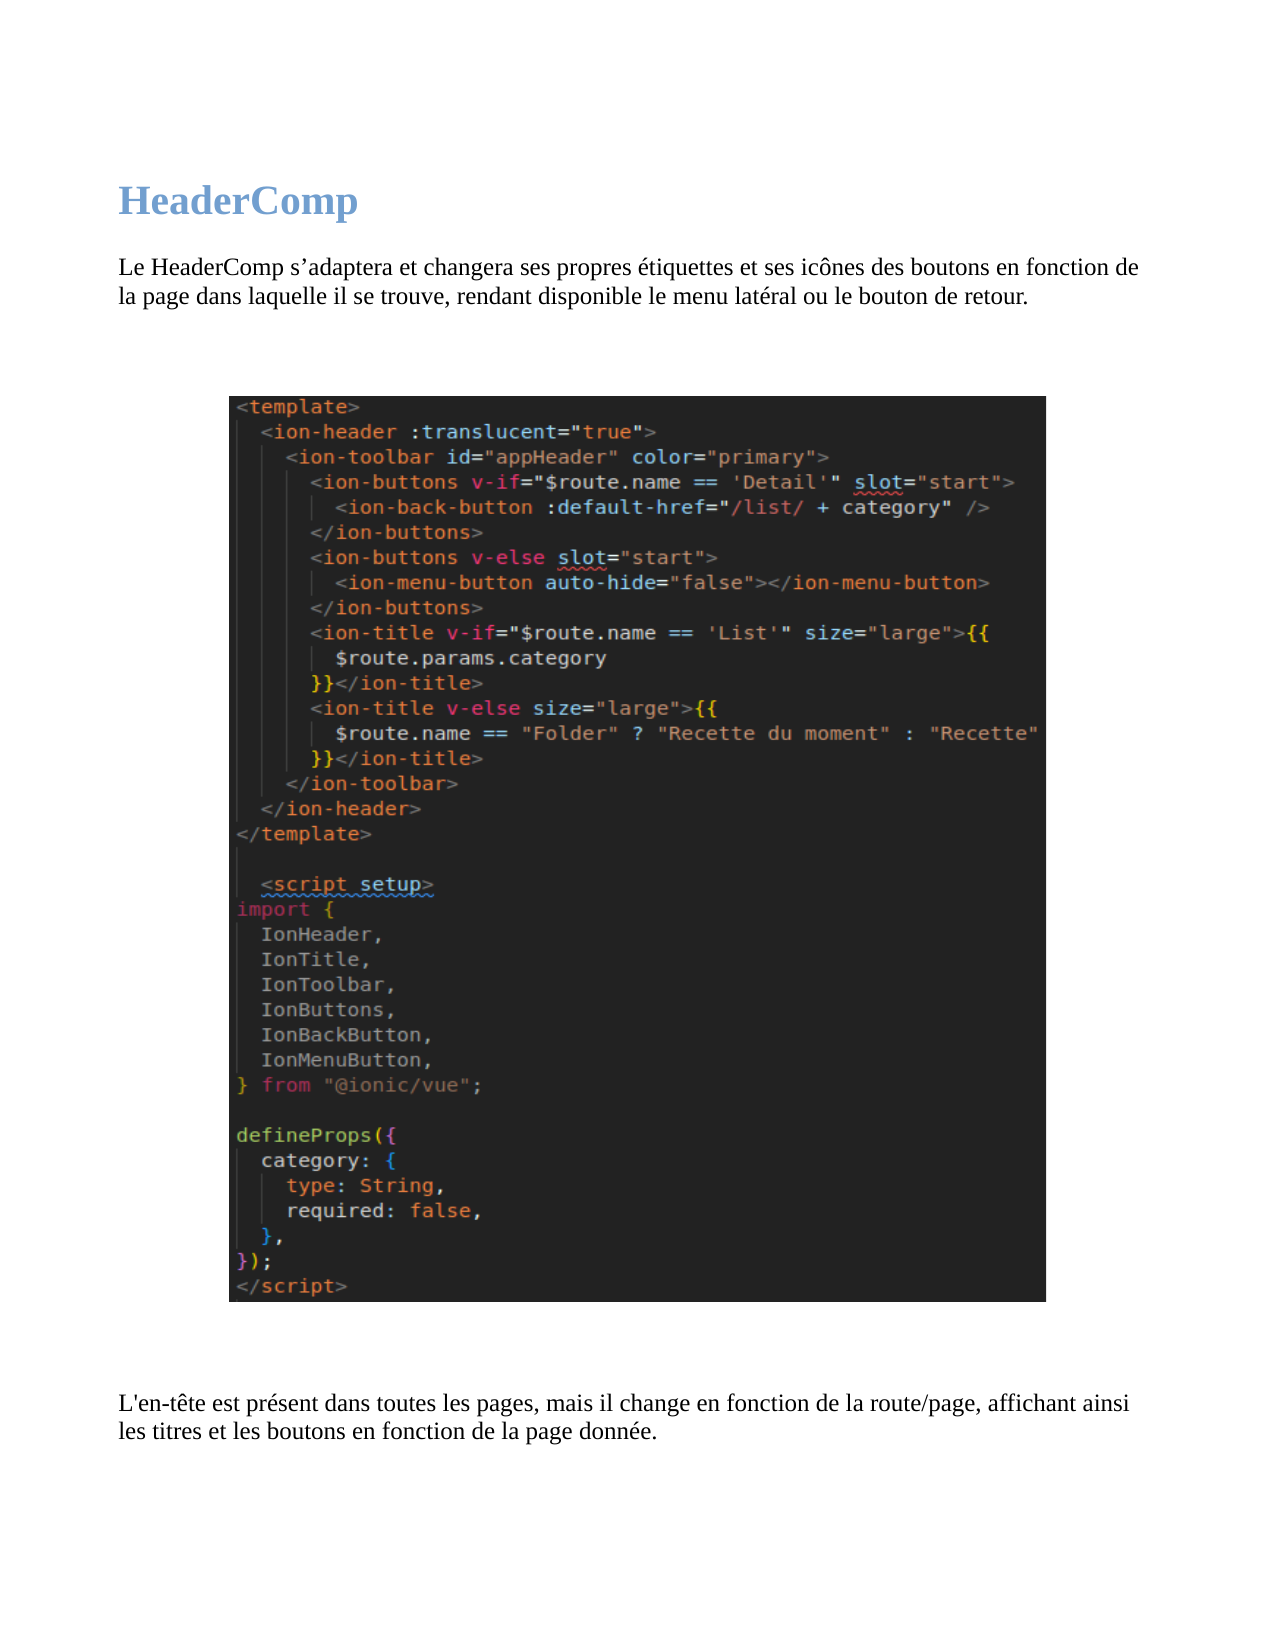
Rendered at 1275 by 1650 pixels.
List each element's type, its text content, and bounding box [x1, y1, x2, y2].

text L'en-tête est présent dans toutes les pages, mais il change en fonction de la route/page, affichant ainsi les titres et les boutons en fonction de la page donnée. [118, 1388, 1157, 1445]
text Le HeaderComp s’adaptera et changera ses propres étiquettes et ses icônes des boutons en fonction de la page dans laquelle il se trouve, rendant disponible le menu latéral ou le bouton de retour. [118, 252, 1157, 310]
text HeaderComp [118, 176, 1157, 223]
picture [229, 396, 1047, 1302]
